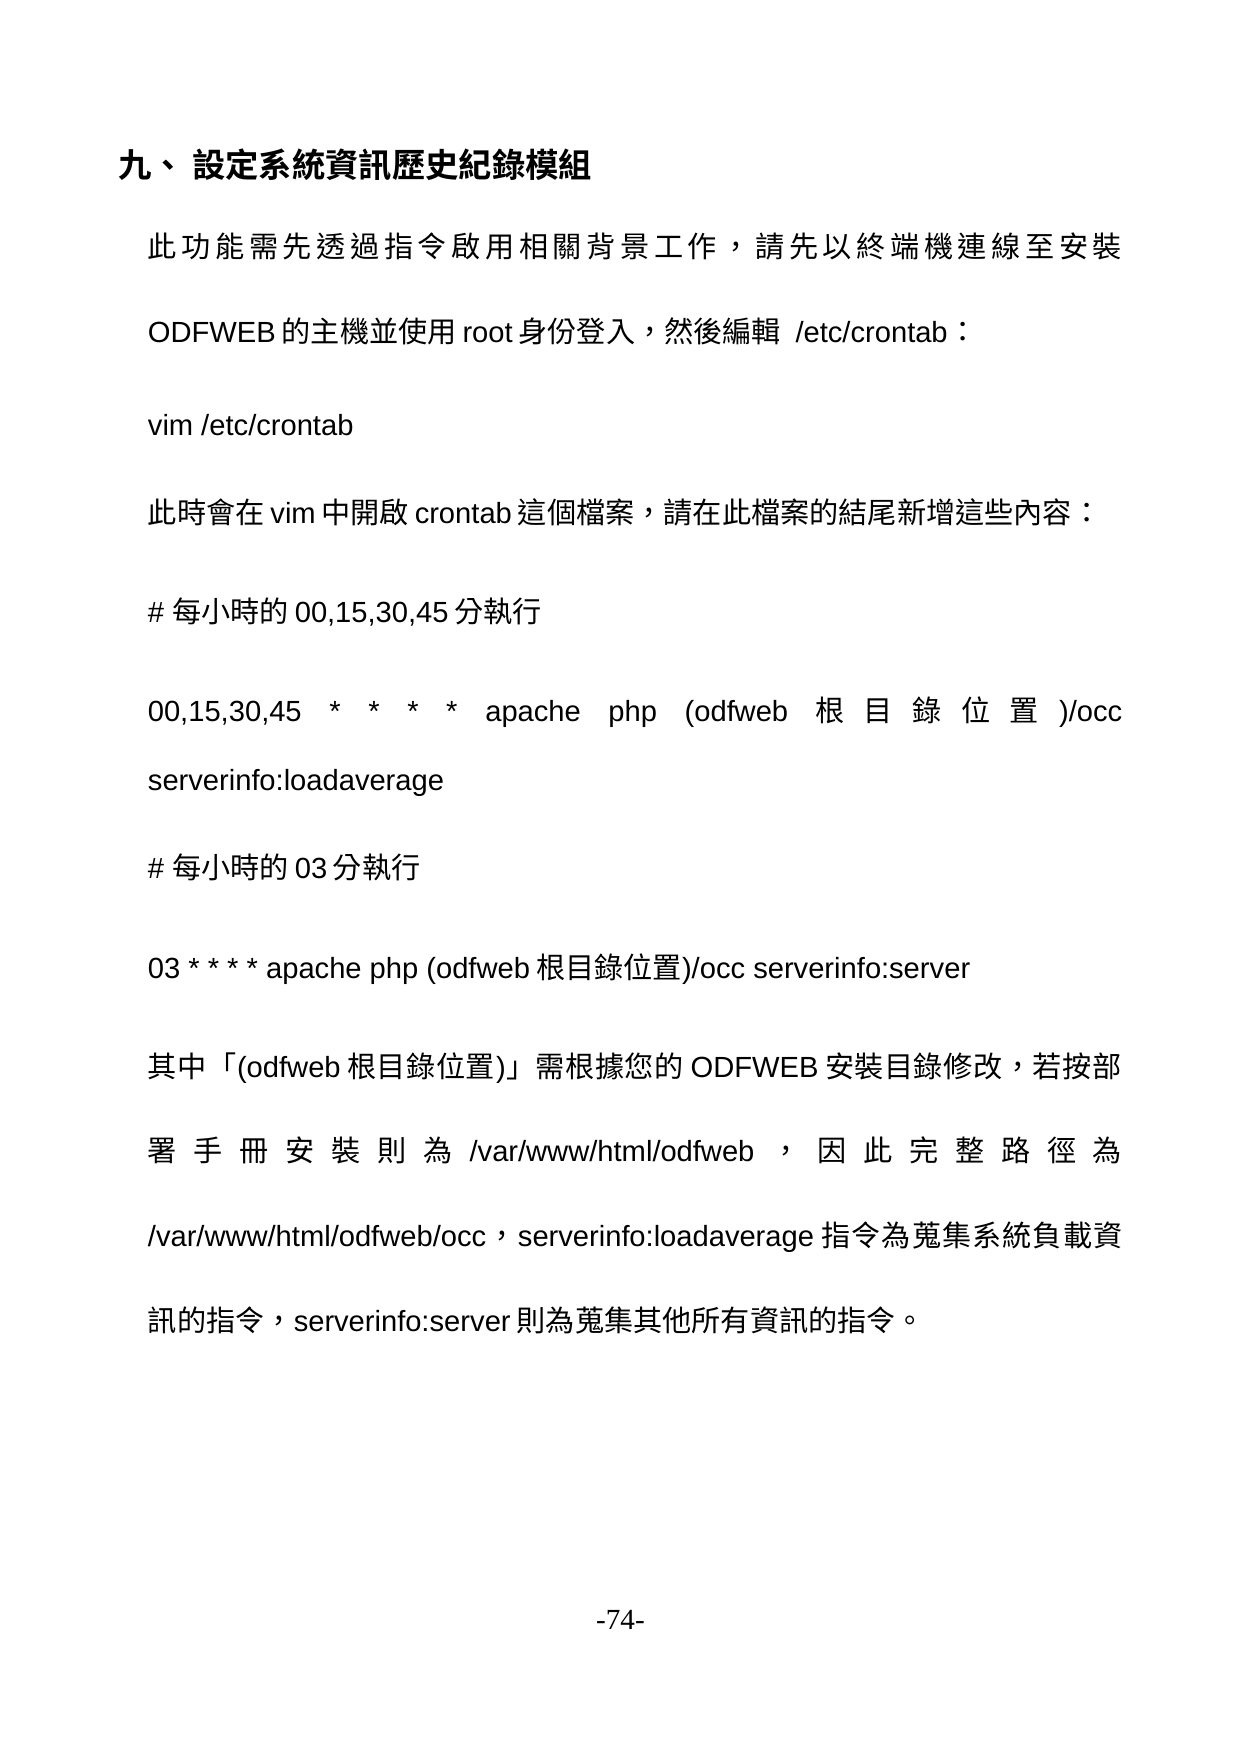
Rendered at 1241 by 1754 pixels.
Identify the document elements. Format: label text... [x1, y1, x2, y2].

text vim /etc/crontab [148, 407, 1122, 441]
subtitle 設定系統資訊歷史紀錄模組 [118, 139, 1122, 187]
text 此功能需先透過指令啟用相關背景工作，請先以終端機連線至安裝ODFWEB的主機並使用root身份登入，然後編輯 /etc/crontab： [148, 224, 1122, 351]
text # 每小時的00,15,30,45分執行 [148, 588, 1122, 631]
text 其中「(odfweb根目錄位置)」需根據您的ODFWEB安裝目錄修改，若按部署手冊安裝則為/var/www/html/odfweb，因此完整路徑為 /var/www/html/odfweb/occ，serverinfo:loadaverage指令為蒐集系統負載資訊的指令，serverinfo:server則為蒐集其他所有資訊的指令。 [148, 1043, 1122, 1339]
text 03 * * * * apache php (odfweb根目錄位置)/occ serverinfo:server [148, 944, 1122, 986]
text 00,15,30,45 * * * * apache php (odfweb根目錄位置)/occ serverinfo:loadaverage [148, 687, 1122, 797]
text 此時會在vim中開啟crontab這個檔案，請在此檔案的結尾新增這些內容： [148, 489, 1122, 531]
text # 每小時的03分執行 [148, 845, 1122, 887]
